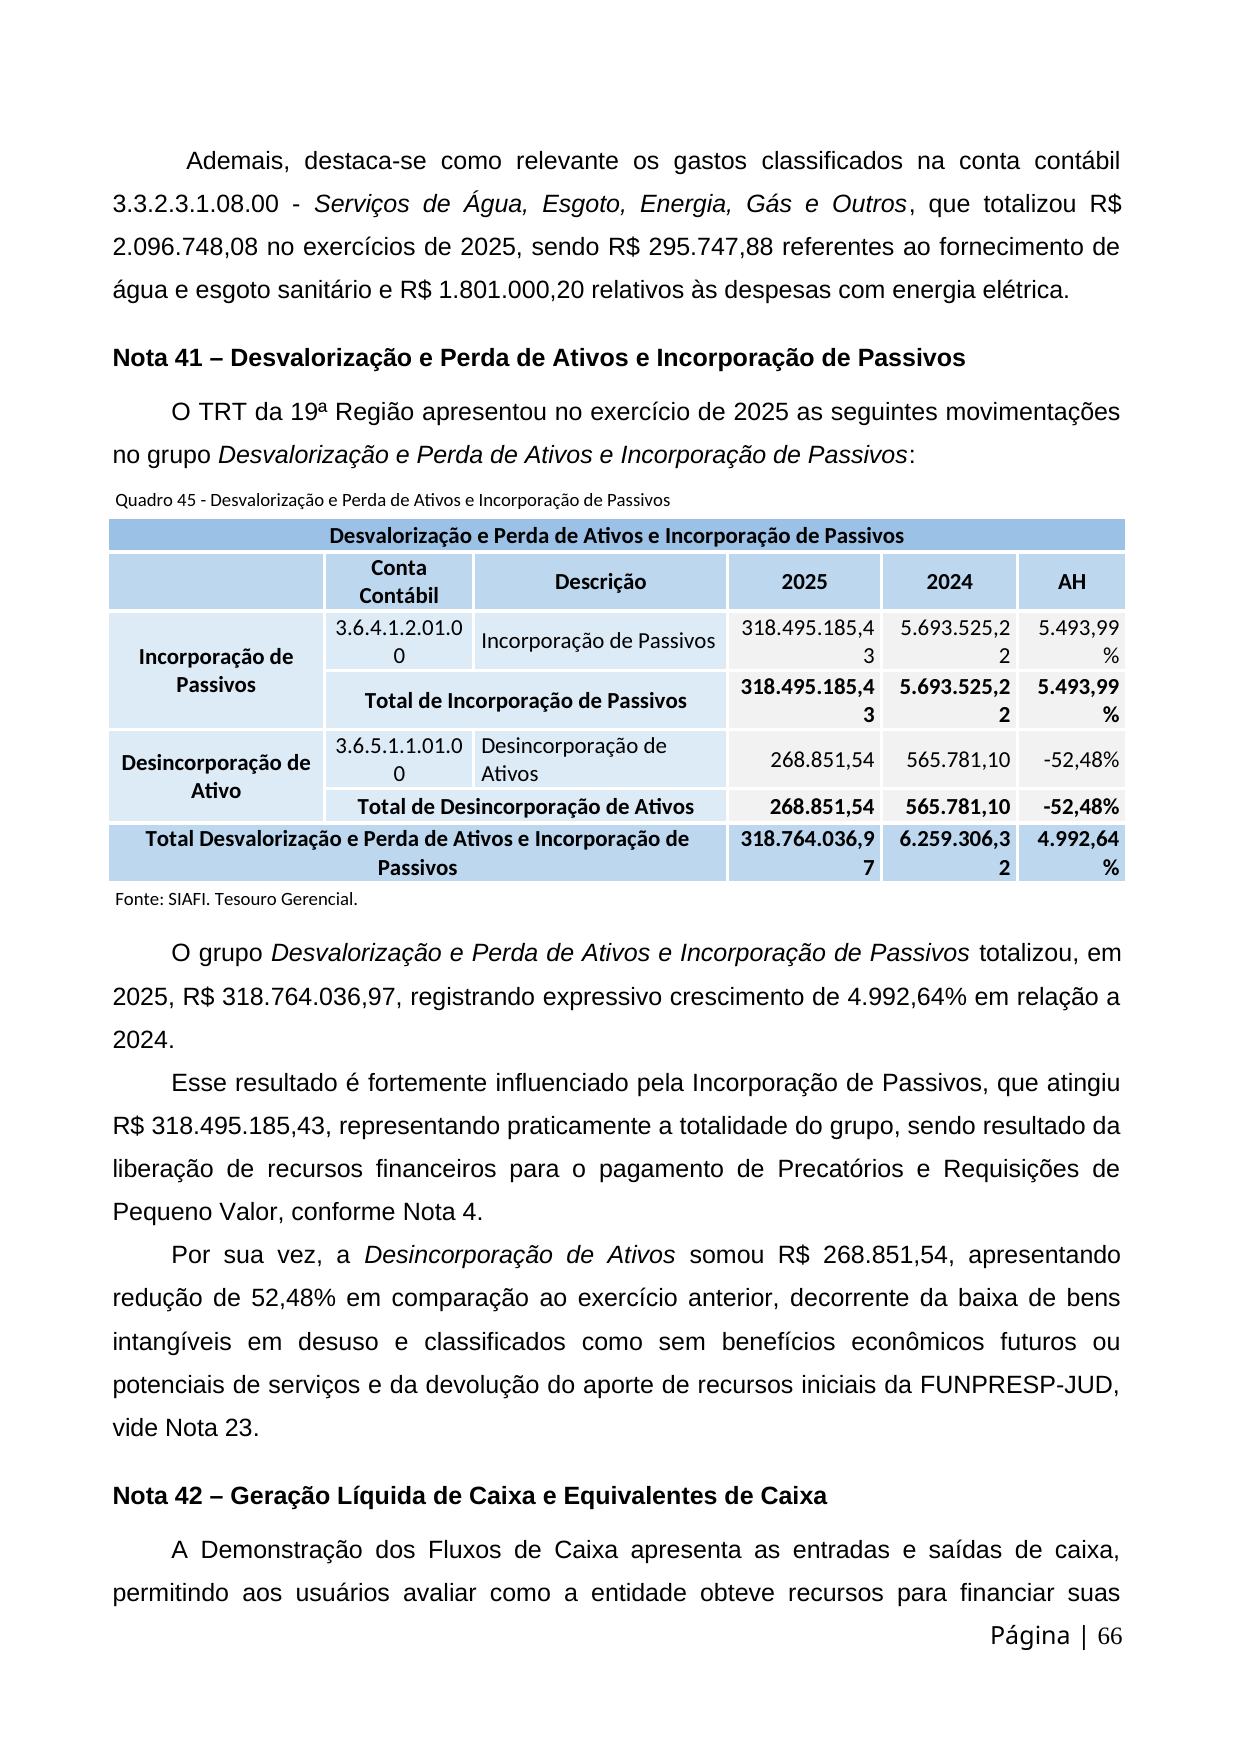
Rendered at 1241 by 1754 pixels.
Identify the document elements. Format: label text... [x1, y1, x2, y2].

table_cell Total Desvalorização e Perda de Ativos e Incorporação de Passivos [109, 825, 726, 881]
table_cell [474, 884, 727, 913]
table_cell 5.693.525,22 [883, 672, 1016, 728]
table_header [728, 483, 882, 516]
table_cell 2025 [729, 554, 880, 609]
table_cell Descrição [475, 554, 726, 609]
table_cell [882, 884, 1018, 913]
table_cell 318.495.185,43 [729, 672, 880, 728]
table_cell 3.6.4.1.2.01.00 [326, 613, 472, 669]
text Ademais, destaca-se como relevante os gastos classificados na conta contábil 3.3.2.3.1.08.00 - Serviços de Água, Esgoto, Energia, Gás e Outros, que totalizou R$ 2.096.748,08 no exercícios de 2025, sendo R$ 295.747,88 referentes ao fornecimento de água e esgoto sanitário e R$ 1.801.000,20 relativos às despesas com energia elétrica. [112, 146, 1122, 304]
table_cell 565.781,10 [883, 790, 1016, 821]
table_cell 318.764.036,97 [729, 825, 880, 881]
text Por sua vez, a Desincorporação de Ativos somou R$ 268.851,54, apresentando redução de 52,48% em comparação ao exercício anterior, decorrente da baixa de bens intangíveis em desuso e classificados como sem benefícios econômicos futuros ou potenciais de serviços e da devolução do aporte de recursos iniciais da FUNPRESP-JUD, vide Nota 23. [112, 1240, 1122, 1442]
table_cell Incorporação de Passivos [109, 613, 323, 728]
table_cell -52,48% [1019, 731, 1125, 787]
table_cell [728, 884, 882, 913]
table_cell 5.693.525,22 [883, 613, 1016, 669]
table_cell 5.493,99% [1019, 613, 1125, 669]
table_cell Total de Incorporação de Passivos [326, 672, 726, 728]
table_cell Desvalorização e Perda de Ativos e Incorporação de Passivos [109, 519, 1125, 550]
subtitle Nota 41 – Desvalorização e Perda de Ativos e Incorporação de Passivos [112, 343, 1122, 372]
table_cell Fonte: SIAFI. Tesouro Gerencial. [108, 884, 474, 913]
table_cell Total de Desincorporação de Ativos [326, 790, 726, 821]
table_cell 6.259.306,32 [883, 825, 1016, 881]
table_cell 5.493,99% [1019, 672, 1125, 728]
table_cell [109, 554, 323, 609]
table_cell Desincorporação de Ativo [109, 731, 323, 821]
table_cell [1018, 884, 1126, 913]
text O grupo Desvalorização e Perda de Ativos e Incorporação de Passivos totalizou, em 2025, R$ 318.764.036,97, registrando expressivo crescimento de 4.992,64% em relação a 2024. [112, 938, 1122, 1053]
text Esse resultado é fortemente influenciado pela Incorporação de Passivos, que atingiu R$ 318.495.185,43, representando praticamente a totalidade do grupo, sendo resultado da liberação de recursos financeiros para o pagamento de Precatórios e Requisições de Pequeno Valor, conforme Nota 4. [112, 1068, 1122, 1226]
table_cell 2024 [883, 554, 1016, 609]
table_header Quadro 45 - Desvalorização e Perda de Ativos e Incorporação de Passivos [108, 483, 727, 516]
table_cell 268.851,54 [729, 731, 880, 787]
table_cell 3.6.5.1.1.01.00 [326, 731, 472, 787]
table_cell -52,48% [1019, 790, 1125, 821]
table_cell AH [1019, 554, 1125, 609]
table_cell Incorporação de Passivos [475, 613, 726, 669]
table_header [1018, 483, 1126, 516]
text O TRT da 19ª Região apresentou no exercício de 2025 as seguintes movimentações no grupo Desvalorização e Perda de Ativos e Incorporação de Passivos: [112, 397, 1122, 469]
table_cell Desincorporação de Ativos [475, 731, 726, 787]
table_cell 4.992,64% [1019, 825, 1125, 881]
text A Demonstração dos Fluxos de Caixa apresenta as entradas e saídas de caixa, permitindo aos usuários avaliar como a entidade obteve recursos para financiar suas [112, 1535, 1122, 1607]
table_cell Conta Contábil [326, 554, 472, 609]
table_cell 318.495.185,43 [729, 613, 880, 669]
table_header [882, 483, 1018, 516]
table_cell 268.851,54 [729, 790, 880, 821]
subtitle Nota 42 – Geração Líquida de Caixa e Equivalentes de Caixa [112, 1481, 1122, 1510]
table_cell 565.781,10 [883, 731, 1016, 787]
